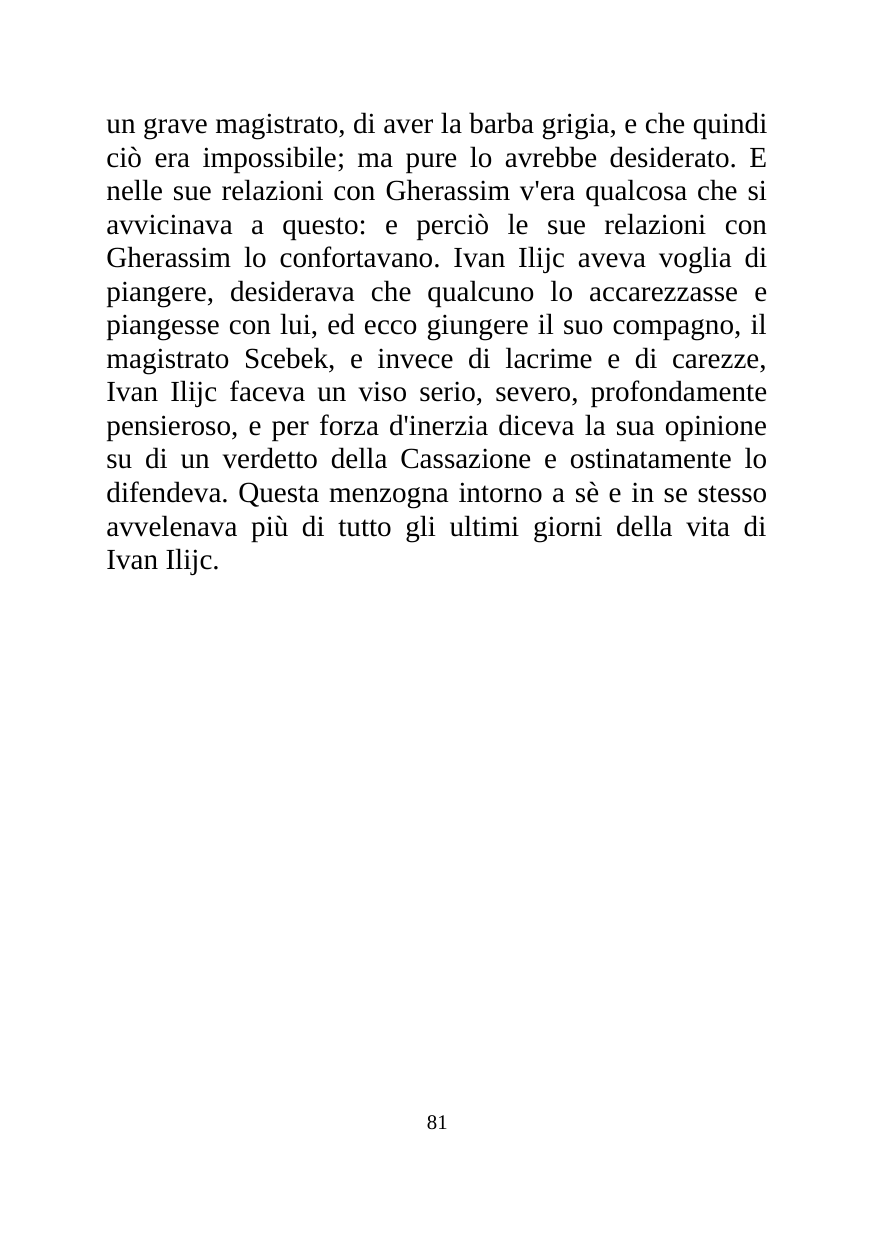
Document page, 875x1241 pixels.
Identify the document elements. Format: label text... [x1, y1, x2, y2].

text un grave magistrato, di aver la barba grigia, e che quindi ciò era impossibile; ma pure lo avrebbe desiderato. E nelle sue relazioni con Gherassim v'era qualcosa che si avvicinava a questo: e perciò le sue relazioni con Gherassim lo confortavano. Ivan Ilijc aveva voglia di piangere, desiderava che qualcuno lo accarezzasse e piangesse con lui, ed ecco giungere il suo compagno, il magistrato Scebek, e invece di lacrime e di carezze, Ivan Ilijc faceva un viso serio, severo, profondamente pensieroso, e per forza d'inerzia diceva la sua opinione su di un verdetto della Cassazione e ostinatamente lo difendeva. Questa menzogna intorno a sè e in se stesso avvelenava più di tutto gli ultimi giorni della vita di Ivan Ilijc. [106, 106, 768, 576]
